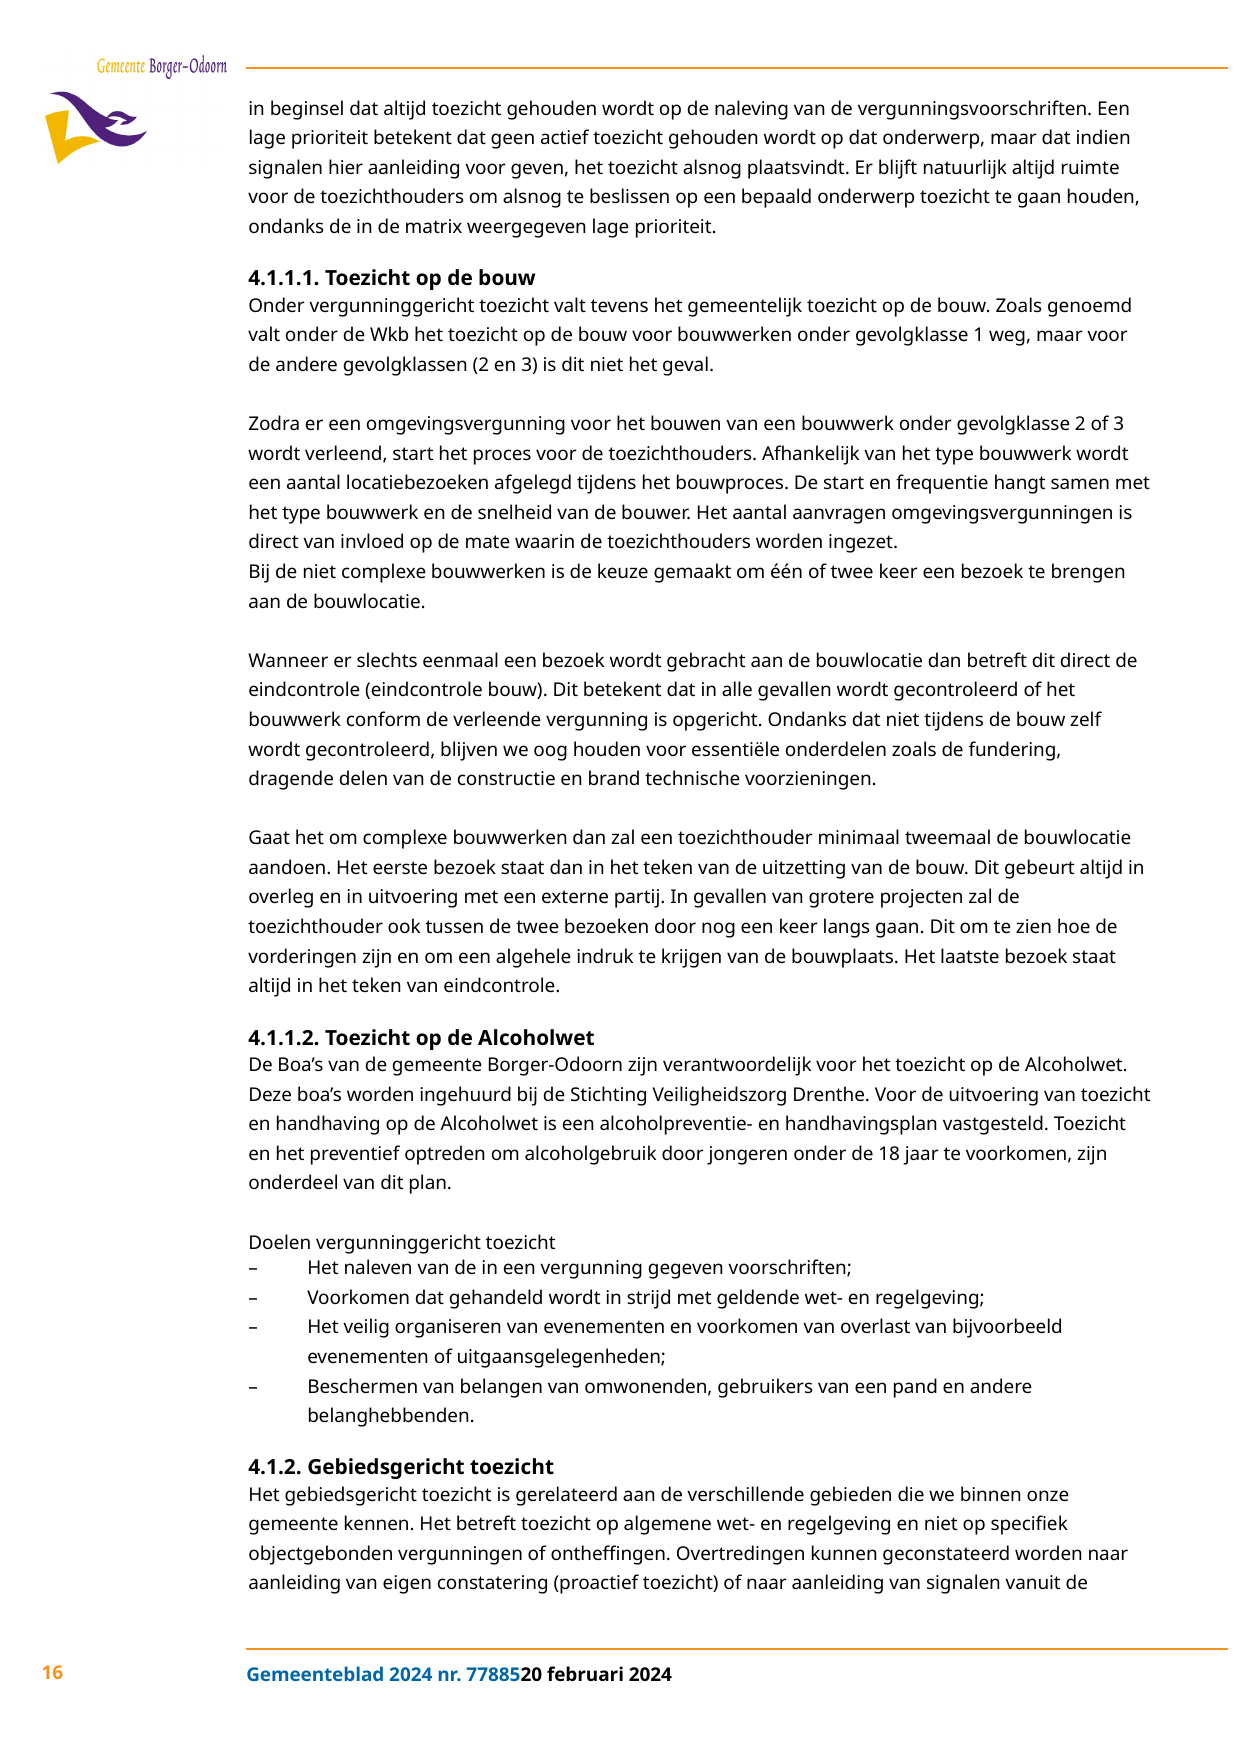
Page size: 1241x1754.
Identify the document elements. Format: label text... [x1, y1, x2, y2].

text De Boa’s van de gemeente Borger-Odoorn zijn verantwoordelijk voor het toezicht op de Alcoholwet. Deze boa’s worden ingehuurd bij de Stichting Veiligheidszorg Drenthe. Voor de uitvoering van toezicht en handhaving op de Alcoholwet is een alcoholpreventie- en handhavingsplan vastgesteld. Toezicht en het preventief optreden om alcoholgebruik door jongeren onder de 18 jaar te voorkomen, zijn onderdeel van dit plan. [248, 1051, 1152, 1195]
text Gaat het om complexe bouwwerken dan zal een toezichthouder minimaal tweemaal de bouwlocatie aandoen. Het eerste bezoek staat dan in het teken van de uitzetting van de bouw. Dit gebeurt altijd in overleg en in uitvoering met een externe partij. In gevallen van grotere projecten zal de toezichthouder ook tussen de twee bezoeken door nog een keer langs gaan. Dit om te zien hoe de vorderingen zijn en om een algehele indruk te krijgen van de bouwplaats. Het laatste bezoek staat altijd in het teken van eindcontrole. [248, 824, 1152, 998]
text 4.1.1.1. Toezicht op de bouw [248, 263, 1152, 292]
text Het gebiedsgericht toezicht is gerelateerd aan de verschillende gebieden die we binnen onze gemeente kennen. Het betreft toezicht op algemene wet- en regelgeving en niet op specifiek objectgebonden vergunningen of ontheffingen. Overtredingen kunnen geconstateerd worden naar aanleiding van eigen constatering (proactief toezicht) of naar aanleiding van signalen vanuit de [248, 1481, 1152, 1595]
text Zodra er een omgevingsvergunning voor het bouwen van een bouwwerk onder gevolgklasse 2 of 3 wordt verleend, start het proces voor de toezichthouders. Afhankelijk van het type bouwwerk wordt een aantal locatiebezoeken afgelegd tijdens het bouwproces. De start en frequentie hangt samen met het type bouwwerk en de snelheid van de bouwer. Het aantal aanvragen omgevingsvergunningen is direct van invloed op de mate waarin de toezichthouders worden ingezet. [248, 410, 1152, 554]
text Wanneer er slechts eenmaal een bezoek wordt gebracht aan de bouwlocatie dan betreft dit direct de eindcontrole (eindcontrole bouw). Dit betekent dat in alle gevallen wordt gecontroleerd of het bouwwerk conform de verleende vergunning is opgericht. Ondanks dat niet tijdens de bouw zelf wordt gecontroleerd, blijven we oog houden voor essentiële onderdelen zoals de fundering, dragende delen van de constructie en brand technische voorzieningen. [248, 647, 1152, 791]
text Onder vergunninggericht toezicht valt tevens het gemeentelijk toezicht op de bouw. Zoals genoemd valt onder de Wkb het toezicht op de bouw voor bouwwerken onder gevolgklasse 1 weg, maar voor de andere gevolgklassen (2 en 3) is dit niet het geval. [248, 292, 1152, 377]
text Bij de niet complexe bouwwerken is de keuze gemaakt om één of twee keer een bezoek te brengen aan de bouwlocatie. [248, 558, 1152, 613]
text in beginsel dat altijd toezicht gehouden wordt op de naleving van de vergunningsvoorschriften. Een lage prioriteit betekent dat geen actief toezicht gehouden wordt op dat onderwerp, maar dat indien signalen hier aanleiding voor geven, het toezicht alsnog plaatsvindt. Er blijft natuurlijk altijd ruimte voor de toezichthouders om alsnog te beslissen op een bepaald onderwerp toezicht te gaan houden, ondanks de in de matrix weergegeven lage prioriteit. [248, 95, 1152, 239]
table_header Doelen vergunninggericht toezicht [248, 1229, 1152, 1254]
text 4.1.1.2. Toezicht op de Alcoholwet [248, 1023, 1152, 1051]
text 4.1.2. Gebiedsgericht toezicht [248, 1452, 1152, 1481]
table_cell Het naleven van de in een vergunning gegeven voorschriften; Voorkomen dat gehandeld wordt in strijd met geldende wet- en regelgeving; Het veilig organiseren van evenementen en voorkomen van overlast van bijvoorbeeld evenementen of uitgaansgelegenheden; Beschermen van belangen van omwonenden, gebruikers van een pand en andere belanghebbenden. [248, 1255, 1152, 1428]
picture [41, 47, 231, 172]
